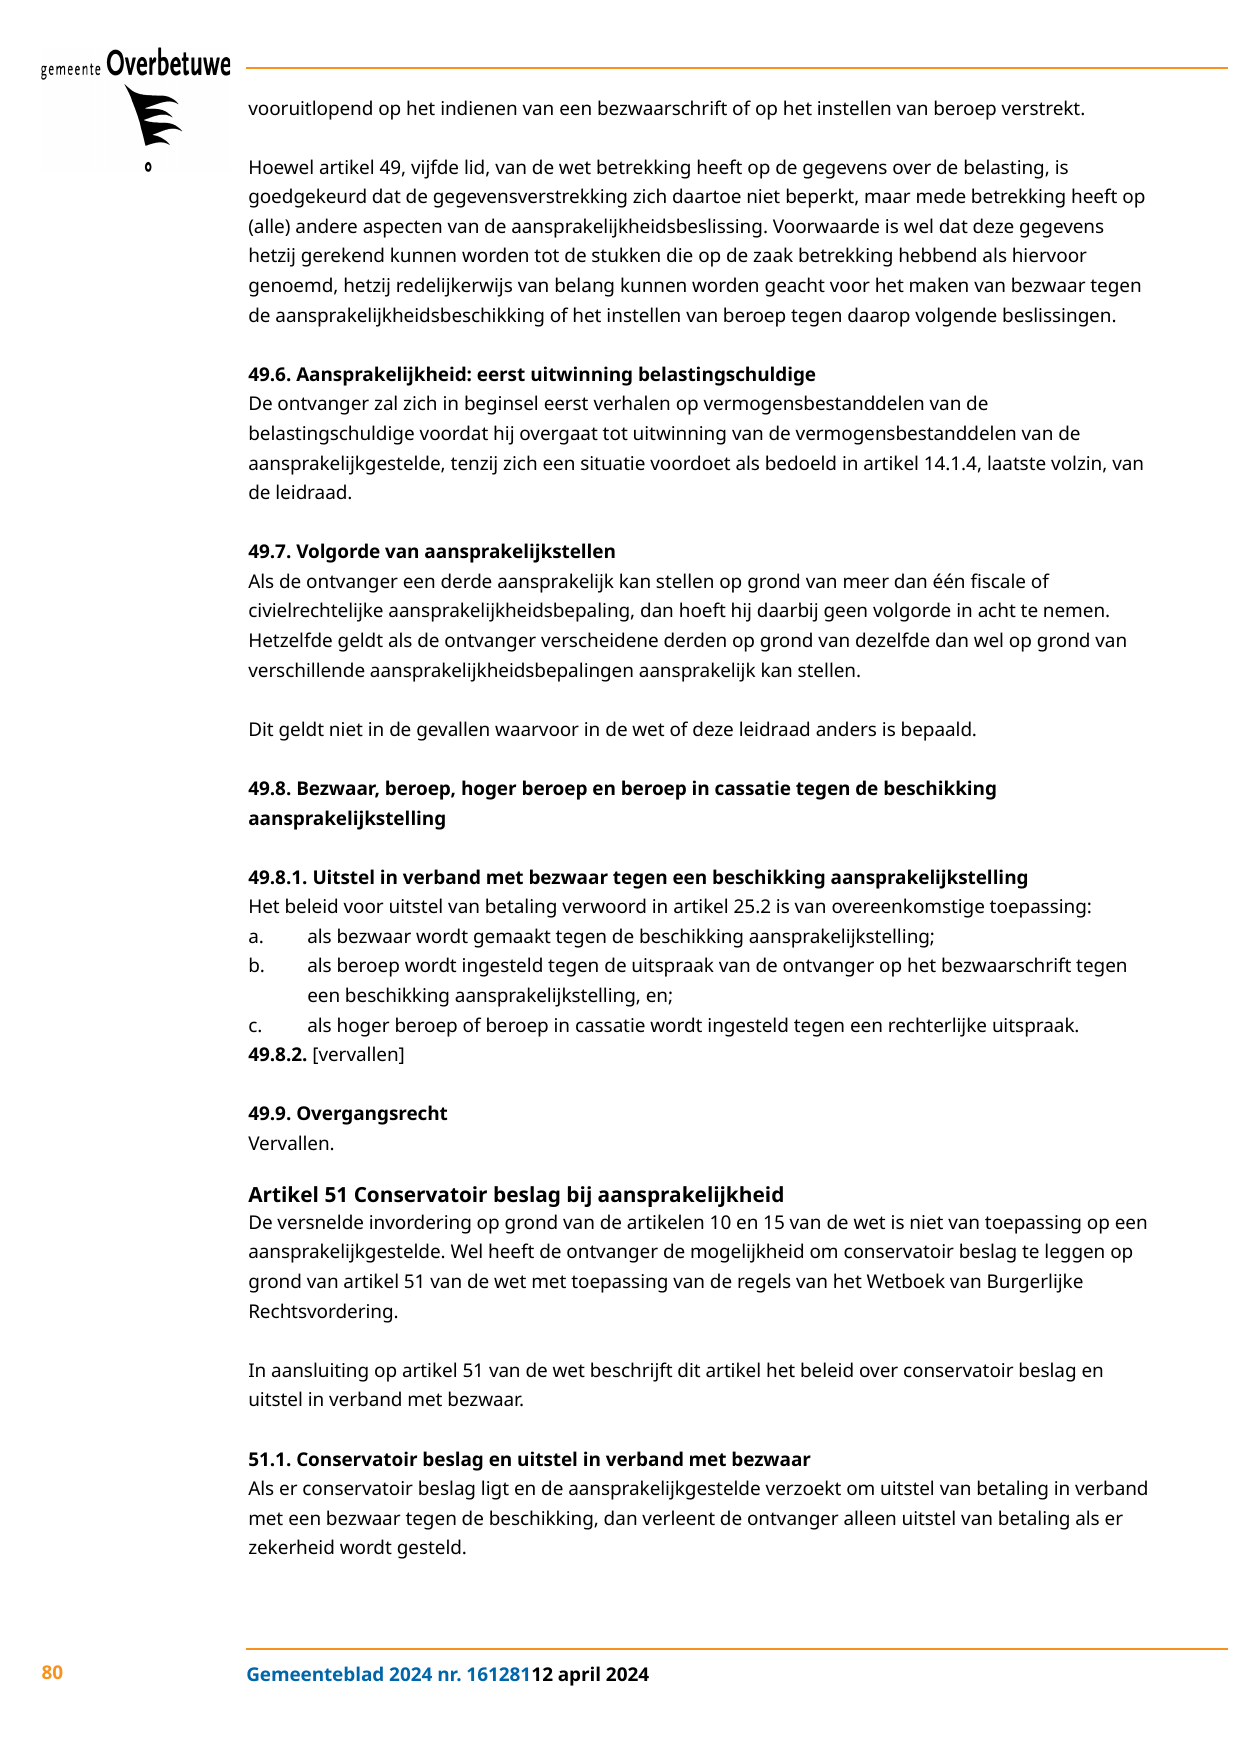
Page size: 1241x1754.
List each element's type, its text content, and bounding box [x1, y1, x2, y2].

text Als er conservatoir beslag ligt en de aansprakelijkgestelde verzoekt om uitstel van betaling in verband met een bezwaar tegen de beschikking, dan verleent de ontvanger alleen uitstel van betaling als er zekerheid wordt gesteld. [248, 1475, 1152, 1560]
text Als de ontvanger een derde aansprakelijk kan stellen op grond van meer dan één fiscale of civielrechtelijke aansprakelijkheidsbepaling, dan hoeft hij daarbij geen volgorde in acht te nemen. Hetzelfde geldt als de ontvanger verscheidene derden op grond van dezelfde dan wel op grond van verschillende aansprakelijkheidsbepalingen aansprakelijk kan stellen. [248, 568, 1152, 683]
text Hoewel artikel 49, vijfde lid, van de wet betrekking heeft op de gegevens over de belasting, is goedgekeurd dat de gegevensverstrekking zich daartoe niet beperkt, maar mede betrekking heeft op (alle) andere aspecten van de aansprakelijkheidsbeslissing. Voorwaarde is wel dat deze gegevens hetzij gerekend kunnen worden tot de stukken die op de zaak betrekking hebbend als hiervoor genoemd, hetzij redelijkerwijs van belang kunnen worden geacht voor het maken van bezwaar tegen de aansprakelijkheidsbeschikking of het instellen van beroep tegen daarop volgende beslissingen. [248, 154, 1152, 328]
text 51.1. Conservatoir beslag en uitstel in verband met bezwaar [248, 1446, 1152, 1471]
text In aansluiting op artikel 51 van de wet beschrijft dit artikel het beleid over conservatoir beslag en uitstel in verband met bezwaar. [248, 1357, 1152, 1412]
picture [41, 47, 231, 172]
text Dit geldt niet in de gevallen waarvoor in de wet of deze leidraad anders is bepaald. [248, 716, 1152, 742]
text 49.7. Volgorde van aansprakelijkstellen [248, 538, 1152, 564]
text Vervallen. [248, 1130, 1152, 1156]
text 49.8.2. [vervallen] [248, 1041, 1152, 1067]
text Artikel 51 Conservatoir beslag bij aansprakelijkheid [248, 1181, 1152, 1209]
text De ontvanger zal zich in beginsel eerst verhalen op vermogensbestanddelen van de belastingschuldige voordat hij overgaat tot uitwinning van de vermogensbestanddelen van de aansprakelijkgestelde, tenzij zich een situatie voordoet als bedoeld in artikel 14.1.4, laatste volzin, van de leidraad. [248, 391, 1152, 505]
text - vooruitlopend op het indienen van een bezwaarschrift of op het instellen van beroep verstrekt. [248, 95, 1152, 121]
text 49.8. Bezwaar, beroep, hoger beroep en beroep in cassatie tegen de beschikking aansprakelijkstelling [248, 775, 1152, 831]
list als bezwaar wordt gemaakt tegen de beschikking aansprakelijkstelling; [248, 923, 1152, 949]
text 49.9. Overgangsrecht [248, 1101, 1152, 1126]
list als hoger beroep of beroep in cassatie wordt ingesteld tegen een rechterlijke uitspraak. [248, 1012, 1152, 1038]
text 49.6. Aansprakelijkheid: eerst uitwinning belastingschuldige [248, 361, 1152, 387]
list als beroep wordt ingesteld tegen de uitspraak van de ontvanger op het bezwaarschrift tegen een beschikking aansprakelijkstelling, en; [248, 953, 1152, 1008]
text Het beleid voor uitstel van betaling verwoord in artikel 25.2 is van overeenkomstige toepassing: [248, 893, 1152, 919]
text 49.8.1. Uitstel in verband met bezwaar tegen een beschikking aansprakelijkstelling [248, 864, 1152, 890]
text De versnelde invordering op grond van de artikelen 10 en 15 van de wet is niet van toepassing op een aansprakelijkgestelde. Wel heeft de ontvanger de mogelijkheid om conservatoir beslag te leggen op grond van artikel 51 van de wet met toepassing van de regels van het Wetboek van Burgerlijke Rechtsvordering. [248, 1209, 1152, 1323]
